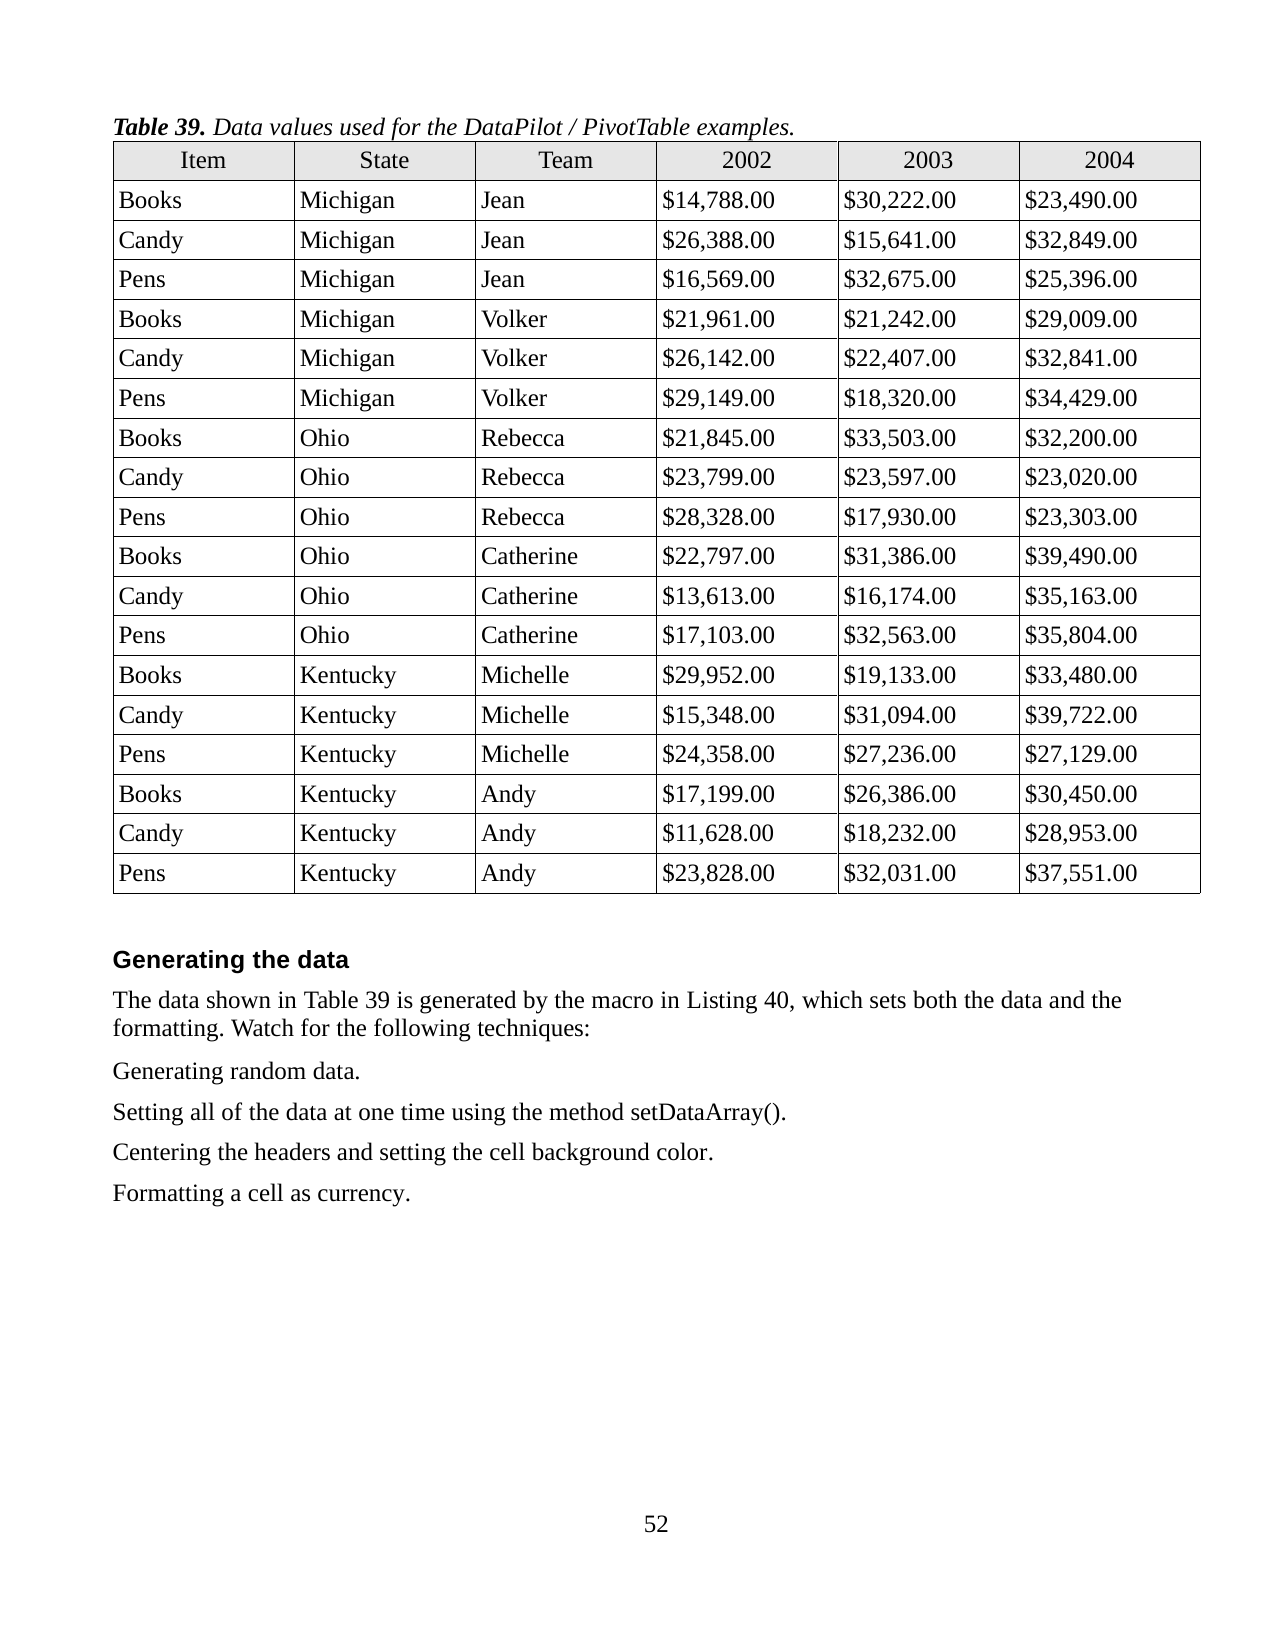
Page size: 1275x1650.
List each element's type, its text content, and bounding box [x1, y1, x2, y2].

table_cell $32.841,00 [1020, 339, 1200, 378]
text The data shown in Table 39 is generated by the macro in Listing 40, which sets both the data and the formatting. Watch for the following techniques: [112, 986, 1200, 1042]
table_cell $18.320,00 [839, 379, 1019, 418]
table_cell Jean [476, 181, 656, 220]
table_cell Candy [114, 339, 294, 378]
table_cell $32.849,00 [1020, 221, 1200, 259]
table_cell Michigan [295, 300, 475, 338]
table_cell $32.563,00 [839, 616, 1019, 655]
table_cell Rebecca [476, 419, 656, 457]
table_cell $39.490,00 [1020, 537, 1200, 576]
table_cell Pens [114, 260, 294, 299]
table_cell Ohio [295, 498, 475, 536]
text Centering the headers and setting the cell background color. [112, 1138, 1200, 1166]
table_cell $21.242,00 [839, 300, 1019, 338]
text Formatting a cell as currency. [112, 1179, 1200, 1207]
table_cell Michelle [476, 696, 656, 734]
table_cell Candy [114, 221, 294, 259]
table_cell Pens [114, 498, 294, 536]
table_cell Andy [476, 854, 656, 893]
table_cell Books [114, 181, 294, 220]
table_cell $29.009,00 [1020, 300, 1200, 338]
table_cell $15.348,00 [657, 696, 837, 734]
table_cell $31.094,00 [839, 696, 1019, 734]
table_cell $35.163,00 [1020, 577, 1200, 615]
table_cell $21.845,00 [657, 419, 837, 457]
table_cell Kentucky [295, 775, 475, 813]
table_cell $31.386,00 [839, 537, 1019, 576]
table_cell Catherine [476, 577, 656, 615]
text Table 39. Data values used for the DataPilot / PivotTable examples. [112, 112, 1200, 141]
table_cell Volker [476, 379, 656, 418]
table_cell $15.641,00 [839, 221, 1019, 259]
table_cell Michigan [295, 181, 475, 220]
table_cell $22.797,00 [657, 537, 837, 576]
table_cell Kentucky [295, 814, 475, 853]
table_cell $13.613,00 [657, 577, 837, 615]
table_cell Andy [476, 814, 656, 853]
table_cell $28.953,00 [1020, 814, 1200, 853]
table_cell Pens [114, 616, 294, 655]
table_cell $17.199,00 [657, 775, 837, 813]
table_header State [295, 142, 475, 180]
table_cell $39.722,00 [1020, 696, 1200, 734]
table_cell $18.232,00 [839, 814, 1019, 853]
table_cell Kentucky [295, 735, 475, 774]
table_cell Jean [476, 221, 656, 259]
table_cell Kentucky [295, 656, 475, 695]
table_cell $30.222,00 [839, 181, 1019, 220]
table_cell Ohio [295, 419, 475, 457]
table_cell $27.129,00 [1020, 735, 1200, 774]
table_cell Candy [114, 458, 294, 497]
table_cell Kentucky [295, 696, 475, 734]
table_header 2003 [839, 142, 1019, 180]
table_cell Pens [114, 735, 294, 774]
table_cell $37.551,00 [1020, 854, 1200, 893]
table_cell $23.799,00 [657, 458, 837, 497]
table_cell Andy [476, 775, 656, 813]
table_header Item [114, 142, 294, 180]
table_cell $29.149,00 [657, 379, 837, 418]
table_cell Books [114, 537, 294, 576]
table_cell $16.174,00 [839, 577, 1019, 615]
table_cell Michigan [295, 260, 475, 299]
table_cell Books [114, 775, 294, 813]
table_cell Ohio [295, 458, 475, 497]
table_cell Books [114, 419, 294, 457]
table_cell Rebecca [476, 498, 656, 536]
table_cell $23.490,00 [1020, 181, 1200, 220]
table_cell Volker [476, 339, 656, 378]
table_cell Michelle [476, 656, 656, 695]
table_cell Candy [114, 814, 294, 853]
table_cell Catherine [476, 616, 656, 655]
text Generating random data. [112, 1057, 1200, 1085]
table_cell $29.952,00 [657, 656, 837, 695]
table_cell $19.133,00 [839, 656, 1019, 695]
table_cell Kentucky [295, 854, 475, 893]
table_cell Pens [114, 379, 294, 418]
table_cell $34.429,00 [1020, 379, 1200, 418]
table_cell $33.480,00 [1020, 656, 1200, 695]
table_header Team [476, 142, 656, 180]
table_cell $11.628,00 [657, 814, 837, 853]
table_cell $26.388,00 [657, 221, 837, 259]
table_cell Jean [476, 260, 656, 299]
table_cell $35.804,00 [1020, 616, 1200, 655]
table_cell Michigan [295, 379, 475, 418]
table_cell Ohio [295, 537, 475, 576]
table_cell $21.961,00 [657, 300, 837, 338]
table_cell Candy [114, 577, 294, 615]
table_cell Books [114, 300, 294, 338]
table_cell $26.142,00 [657, 339, 837, 378]
table_cell Michigan [295, 339, 475, 378]
table_cell $26.386,00 [839, 775, 1019, 813]
table_cell $32.200,00 [1020, 419, 1200, 457]
table_cell $32.031,00 [839, 854, 1019, 893]
text Setting all of the data at one time using the method setDataArray(). [112, 1098, 1200, 1126]
table_cell $32.675,00 [839, 260, 1019, 299]
table_cell $24.358,00 [657, 735, 837, 774]
table_cell Michelle [476, 735, 656, 774]
table_cell $25.396,00 [1020, 260, 1200, 299]
table_cell $23.303,00 [1020, 498, 1200, 536]
table_cell Rebecca [476, 458, 656, 497]
table_cell $27.236,00 [839, 735, 1019, 774]
table_cell $30.450,00 [1020, 775, 1200, 813]
table_cell Catherine [476, 537, 656, 576]
table_cell $33.503,00 [839, 419, 1019, 457]
table_cell $14.788,00 [657, 181, 837, 220]
subtitle Generating the data [112, 946, 1200, 974]
table_cell $23.020,00 [1020, 458, 1200, 497]
table_cell $16.569,00 [657, 260, 837, 299]
table_header 2002 [657, 142, 837, 180]
table_cell Candy [114, 696, 294, 734]
table_header 2004 [1020, 142, 1200, 180]
table_cell $22.407,00 [839, 339, 1019, 378]
table_cell Volker [476, 300, 656, 338]
table_cell $23.828,00 [657, 854, 837, 893]
table_cell $17.103,00 [657, 616, 837, 655]
table_cell Pens [114, 854, 294, 893]
table_cell Ohio [295, 577, 475, 615]
table_cell $28.328,00 [657, 498, 837, 536]
table_cell Michigan [295, 221, 475, 259]
table_cell Ohio [295, 616, 475, 655]
table_cell Books [114, 656, 294, 695]
table_cell $17.930,00 [839, 498, 1019, 536]
table_cell $23.597,00 [839, 458, 1019, 497]
